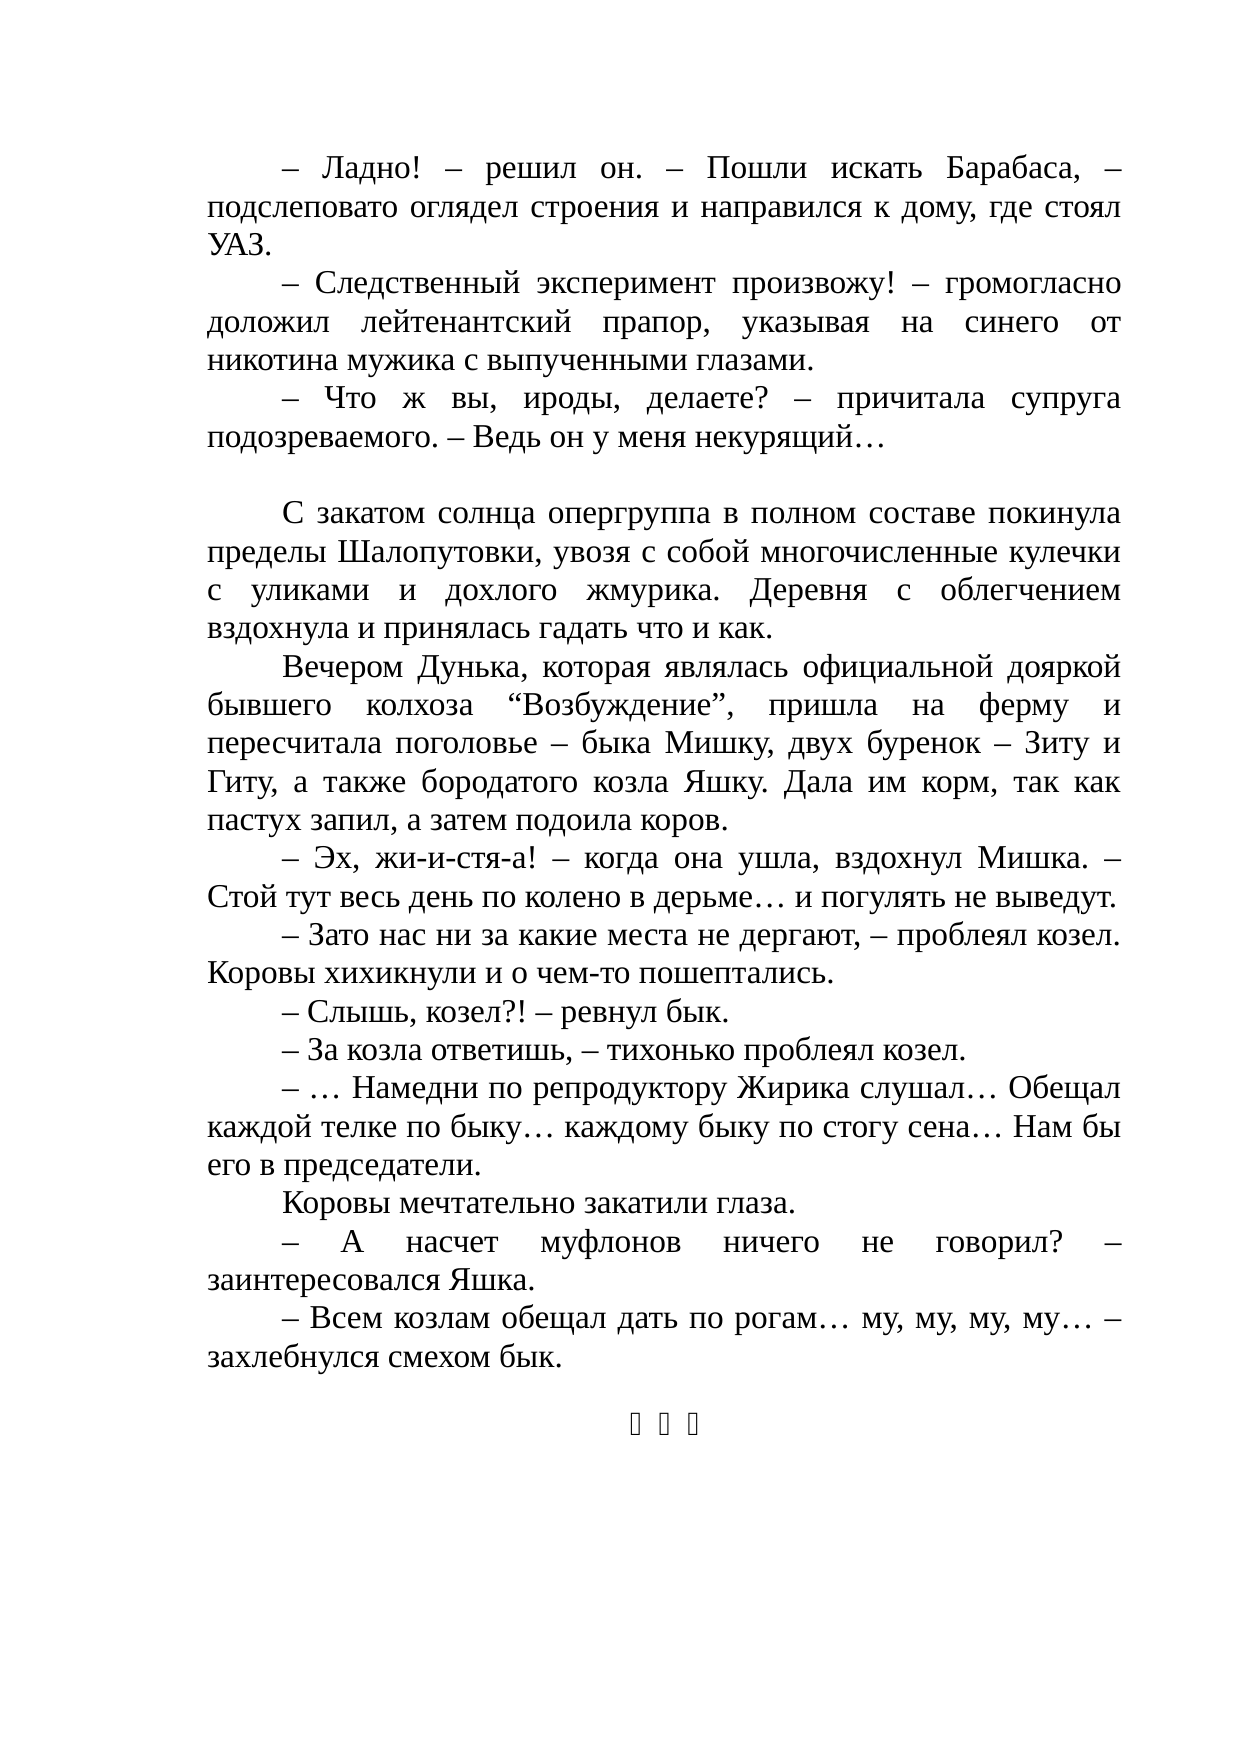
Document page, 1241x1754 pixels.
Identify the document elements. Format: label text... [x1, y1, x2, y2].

subtitle Коровы мечтательно закатили глаза. [207, 1183, 1122, 1221]
subtitle Вечером Дунька, которая являлась официальной дояркой бывшего колхоза “Возбуждение”, пришла на ферму и пересчитала поголовье – быка Мишку, двух буренок – Зиту и Гиту, а также бородатого козла Яшку. Дала им корм, так как пастух запил, а затем подоила коров. [207, 646, 1122, 838]
subtitle – Всем козлам обещал дать по рогам… му, му, му, му… – захлебнулся смехом бык. [207, 1298, 1122, 1374]
subtitle С закатом солнца опергруппа в полном составе покинула пределы Шалопутовки, увозя с собой многочисленные кулечки с уликами и дохлого жмурика. Деревня с облегчением вздохнула и принялась гадать что и как. [207, 493, 1122, 646]
subtitle – Ладно! – решил он. – Пошли искать Барабаса, – подслеповато оглядел строения и направился к дому, где стоял УАЗ. [207, 148, 1122, 263]
subtitle – Слышь, козел?! – ревнул бык. [207, 991, 1122, 1029]
subtitle – … Намедни по репродуктору Жирика слушал… Обещал каждой телке по быку… каждому быку по стогу сена… Нам бы его в председатели. [207, 1068, 1122, 1183]
text * * * [207, 1413, 1122, 1443]
subtitle – Эх, жи-и-стя-а! – когда она ушла, вздохнул Мишка. – Стой тут весь день по колено в дерьме… и погулять не выведут. [207, 838, 1122, 914]
subtitle – Зато нас ни за какие места не дергают, – проблеял козел. Коровы хихикнули и о чем-то пошептались. [207, 914, 1122, 991]
subtitle – За козла ответишь, – тихонько проблеял козел. [207, 1029, 1122, 1068]
subtitle – Следственный эксперимент произвожу! – громогласно доложил лейтенантский прапор, указывая на синего от никотина мужика с выпученными глазами. [207, 263, 1122, 378]
subtitle – Что ж вы, ироды, делаете? – причитала супруга подозреваемого. – Ведь он у меня некурящий… [207, 378, 1122, 454]
subtitle – А насчет муфлонов ничего не говорил? – заинтересовался Яшка. [207, 1221, 1122, 1298]
